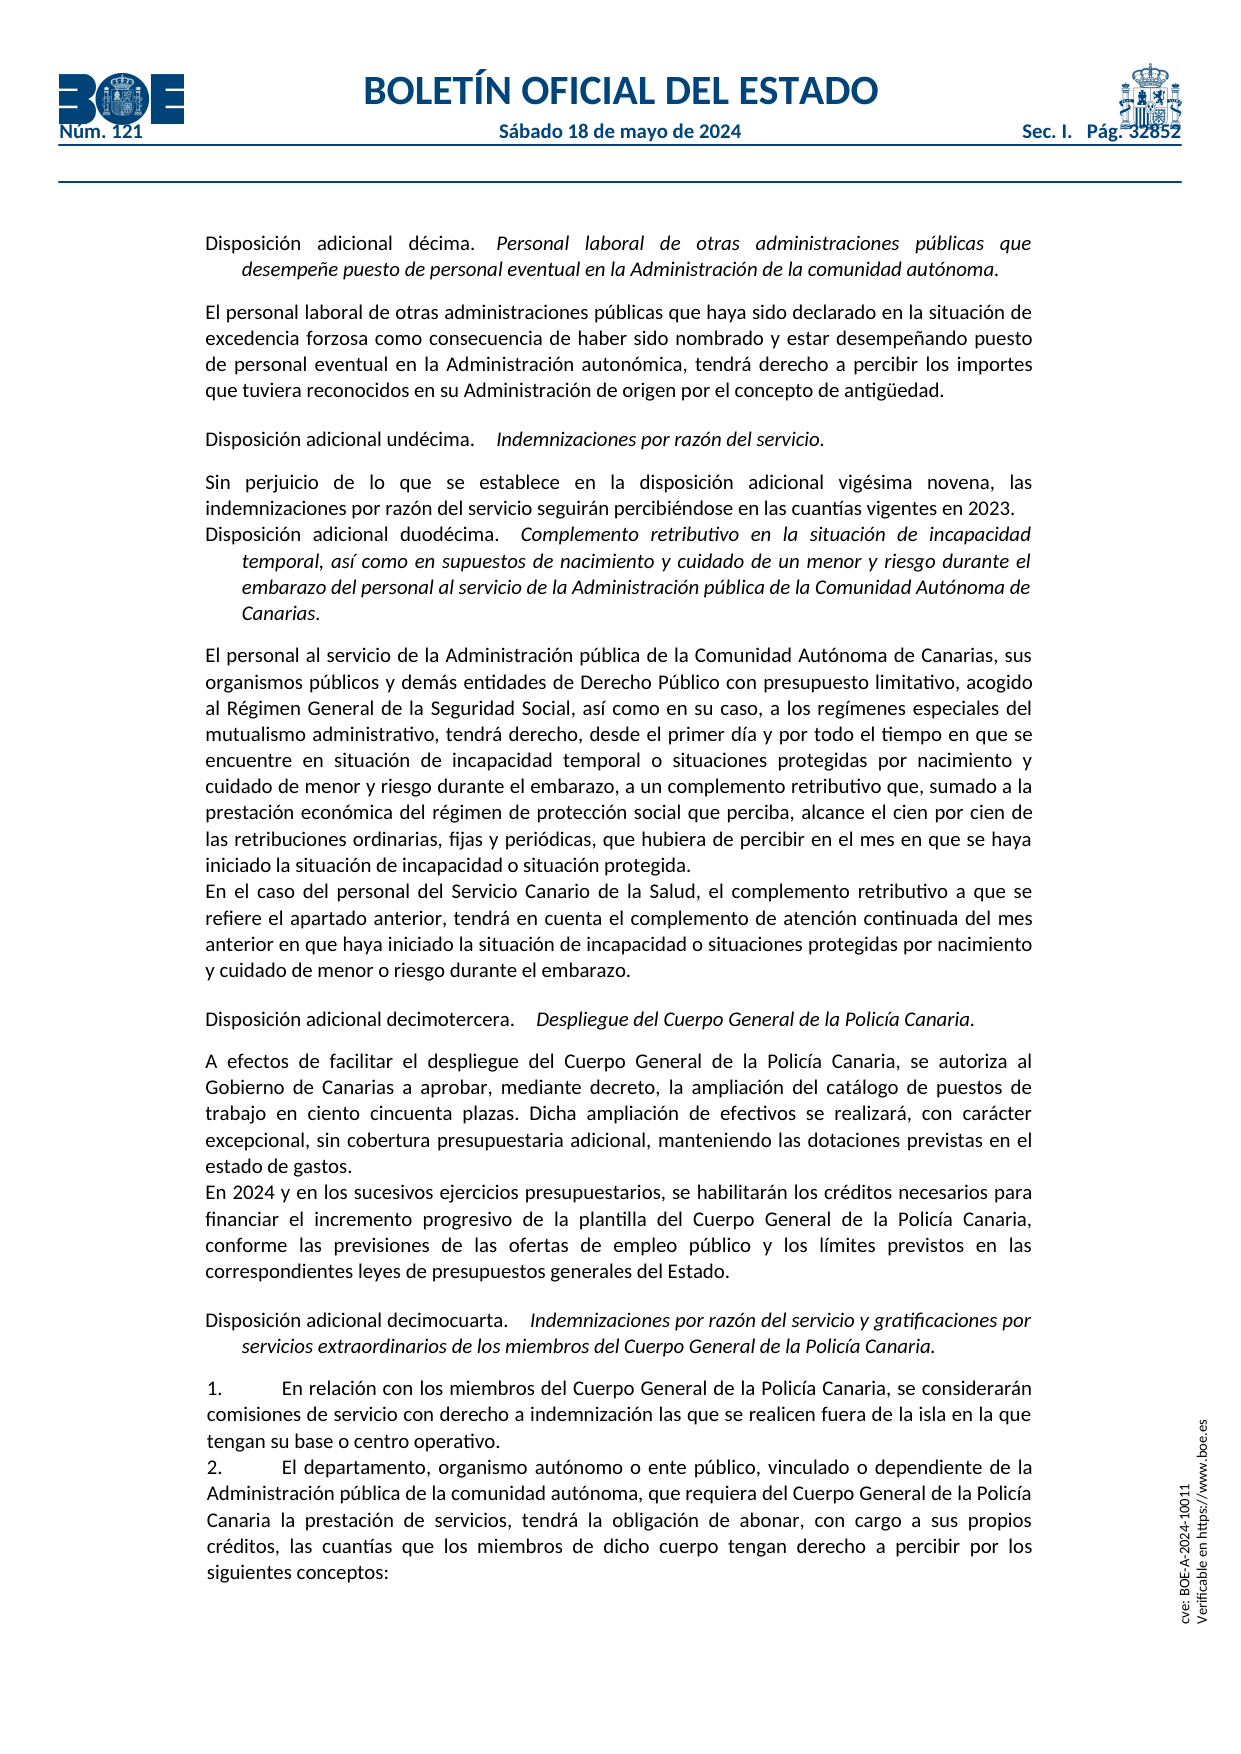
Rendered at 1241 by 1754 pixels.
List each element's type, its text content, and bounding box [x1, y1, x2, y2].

text En 2024 y en los sucesivos ejercicios presupuestarios, se habilitarán los créditos necesarios para financiar el incremento progresivo de la plantilla del Cuerpo General de la Policía Canaria, conforme las previsiones de las ofertas de empleo público y los límites previstos en las correspondientes leyes de presupuestos generales del Estado. [205, 1179, 1034, 1283]
list El departamento, organismo autónomo o ente público, vinculado o dependiente de la Administración pública de la comunidad autónoma, que requiera del Cuerpo General de la Policía Canaria la prestación de servicios, tendrá la obligación de abonar, con cargo a sus propios créditos, las cuantías que los miembros de dicho cuerpo tengan derecho a percibir por los siguientes conceptos: [207, 1454, 1034, 1584]
text Disposición adicional decimocuarta. Indemnizaciones por razón del servicio y gratificaciones por servicios extraordinarios de los miembros del Cuerpo General de la Policía Canaria. [205, 1307, 1034, 1358]
text El personal laboral de otras administraciones públicas que haya sido declarado en la situación de excedencia forzosa como consecuencia de haber sido nombrado y estar desempeñando puesto de personal eventual en la Administración autonómica, tendrá derecho a percibir los importes que tuviera reconocidos en su Administración de origen por el concepto de antigüedad. [205, 299, 1034, 403]
list En relación con los miembros del Cuerpo General de la Policía Canaria, se considerarán comisiones de servicio con derecho a indemnización las que se realicen fuera de la isla en la que tengan su base o centro operativo. [207, 1376, 1034, 1453]
text Disposición adicional décima. Personal laboral de otras administraciones públicas que desempeñe puesto de personal eventual en la Administración de la comunidad autónoma. [205, 230, 1034, 282]
text Disposición adicional undécima. Indemnizaciones por razón del servicio. [205, 426, 1034, 452]
text A efectos de facilitar el despliegue del Cuerpo General de la Policía Canaria, se autoriza al Gobierno de Canarias a aprobar, mediante decreto, la ampliación del catálogo de puestos de trabajo en ciento cincuenta plazas. Dicha ampliación de efectivos se realizará, con carácter excepcional, sin cobertura presupuestaria adicional, manteniendo las dotaciones previstas en el estado de gastos. [205, 1048, 1034, 1178]
text En el caso del personal del Servicio Canario de la Salud, el complemento retributivo a que se refiere el apartado anterior, tendrá en cuenta el complemento de atención continuada del mes anterior en que haya iniciado la situación de incapacidad o situaciones protegidas por nacimiento y cuidado de menor o riesgo durante el embarazo. [205, 878, 1034, 982]
text Disposición adicional duodécima. Complemento retributivo en la situación de incapacidad temporal, así como en supuestos de nacimiento y cuidado de un menor y riesgo durante el embarazo del personal al servicio de la Administración pública de la Comunidad Autónoma de Canarias. [205, 522, 1034, 626]
text El personal al servicio de la Administración pública de la Comunidad Autónoma de Canarias, sus organismos públicos y demás entidades de Derecho Público con presupuesto limitativo, acogido al Régimen General de la Seguridad Social, así como en su caso, a los regímenes especiales del mutualismo administrativo, tendrá derecho, desde el primer día y por todo el tiempo en que se encuentre en situación de incapacidad temporal o situaciones protegidas por nacimiento y cuidado de menor y riesgo durante el embarazo, a un complemento retributivo que, sumado a la prestación económica del régimen de protección social que perciba, alcance el cien por cien de las retribuciones ordinarias, fijas y periódicas, que hubiera de percibir en el mes en que se haya iniciado la situación de incapacidad o situación protegida. [205, 643, 1034, 877]
text Sin perjuicio de lo que se establece en la disposición adicional vigésima novena, las indemnizaciones por razón del servicio seguirán percibiéndose en las cuantías vigentes en 2023. [205, 469, 1034, 520]
text Disposición adicional decimotercera. Despliegue del Cuerpo General de la Policía Canaria. [205, 1006, 1034, 1031]
